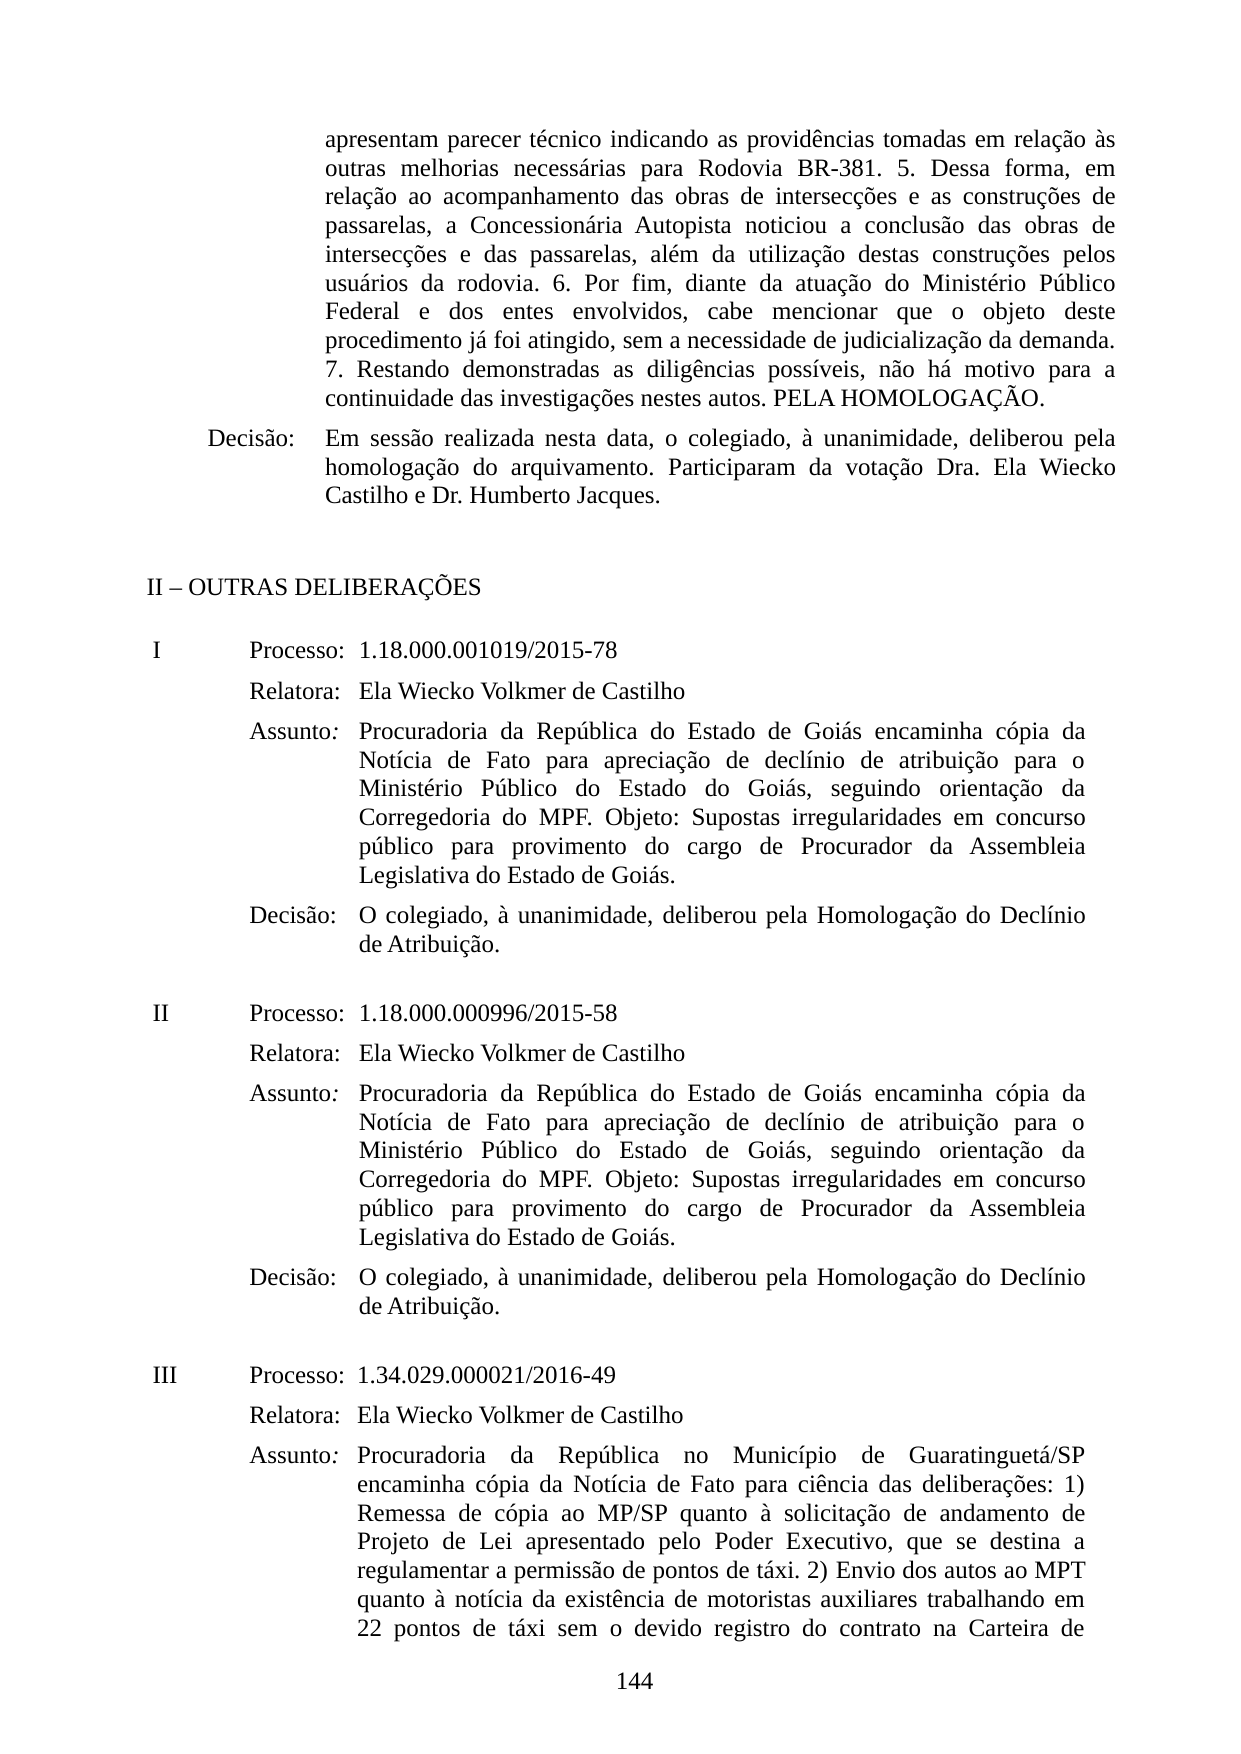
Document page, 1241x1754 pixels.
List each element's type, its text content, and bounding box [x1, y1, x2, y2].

table_cell O colegiado, à unanimidade, deliberou pela Homologação do Declínio de Atribuição. [353, 894, 1092, 963]
table_cell O colegiado, à unanimidade, deliberou pela Homologação do Declínio de Atribuição. [353, 1256, 1092, 1325]
table_cell Relatora: [243, 1032, 353, 1072]
table_cell [146, 670, 243, 710]
table_cell Decisão: [243, 894, 353, 963]
table_header I [146, 630, 243, 670]
table_cell Procuradoria da República do Estado de Goiás encaminha cópia da Notícia de Fato para apreciação de declínio de atribuição para o Ministério Público do Estado do Goiás, seguindo orientação da Corregedoria do MPF. Objeto: Supostas irregularidades em concurso público para provimento do cargo de Procurador da Assembleia Legislativa do Estado de Goiás. [353, 710, 1092, 894]
table_cell Procuradoria da República do Estado de Goiás encaminha cópia da Notícia de Fato para apreciação de declínio de atribuição para o Ministério Público do Estado de Goiás, seguindo orientação da Corregedoria do MPF. Objeto: Supostas irregularidades em concurso público para provimento do cargo de Procurador da Assembleia Legislativa do Estado de Goiás. [353, 1072, 1092, 1256]
table_header 1.34.029.000021/2016-49 [351, 1354, 695, 1394]
table_cell [146, 118, 202, 417]
table_cell Ela Wiecko Volkmer de Castilho [351, 1394, 1092, 1434]
table_cell [146, 1072, 243, 1256]
table_cell [146, 894, 243, 963]
table_cell [146, 1434, 243, 1647]
table_header 1.18.000.001019/2015-78 [353, 630, 674, 670]
table_cell Decisão: [243, 1256, 353, 1325]
table_cell apresentam parecer técnico indicando as providências tomadas em relação às outras melhorias necessárias para Rodovia BR-381. 5. Dessa forma, em relação ao acompanhamento das obras de intersecções e as construções de passarelas, a Concessionária Autopista noticiou a conclusão das obras de intersecções e das passarelas, além da utilização destas construções pelos usuários da rodovia. 6. Por fim, diante da atuação do Ministério Público Federal e dos entes envolvidos, cabe mencionar que o objeto deste procedimento já foi atingido, sem a necessidade de judicialização da demanda. 7. Restando demonstradas as diligências possíveis, não há motivo para a continuidade das investigações nestes autos. PELA HOMOLOGAÇÃO. [319, 118, 1122, 417]
table_cell Decisão: [202, 417, 319, 515]
table_header Processo: [243, 1354, 351, 1394]
table_cell Ela Wiecko Volkmer de Castilho [353, 670, 1092, 710]
table_header Processo: [243, 630, 353, 670]
table_header Processo: [243, 992, 353, 1032]
table_cell [146, 1256, 243, 1325]
table_header II [146, 992, 243, 1032]
table_header [675, 630, 798, 670]
text II – OUTRAS DELIBERAÇÕES [146, 572, 1122, 601]
table_header [799, 992, 1092, 1032]
table_cell Em sessão realizada nesta data, o colegiado, à unanimidade, deliberou pela homologação do arquivamento. Participaram da votação Dra. Ela Wiecko Castilho e Dr. Humberto Jacques. [319, 417, 1122, 515]
table_header [799, 1354, 1092, 1394]
table_cell Assunto: [243, 1072, 353, 1256]
table_cell [146, 1394, 243, 1434]
table_cell Assunto: [243, 710, 353, 894]
table_cell [146, 1032, 243, 1072]
table_header III [146, 1354, 243, 1394]
table_cell Relatora: [243, 1394, 351, 1434]
table_cell Relatora: [243, 670, 353, 710]
table_cell Procuradoria da República no Município de Guaratinguetá/SP encaminha cópia da Notícia de Fato para ciência das deliberações: 1) Remessa de cópia ao MP/SP quanto à solicitação de andamento de Projeto de Lei apresentado pelo Poder Executivo, que se destina a regulamentar a permissão de pontos de táxi. 2) Envio dos autos ao MPT quanto à notícia da existência de motoristas auxiliares trabalhando em 22 pontos de táxi sem o devido registro do contrato na Carteira de [351, 1434, 1092, 1647]
table_cell Ela Wiecko Volkmer de Castilho [353, 1032, 1092, 1072]
table_header [799, 630, 1092, 670]
table_header 1.18.000.000996/2015-58 [353, 992, 674, 1032]
table_header [695, 1354, 798, 1394]
table_header [675, 992, 798, 1032]
table_cell [202, 118, 319, 417]
table_cell [146, 417, 202, 515]
table_cell Assunto: [243, 1434, 351, 1647]
table_cell [146, 710, 243, 894]
